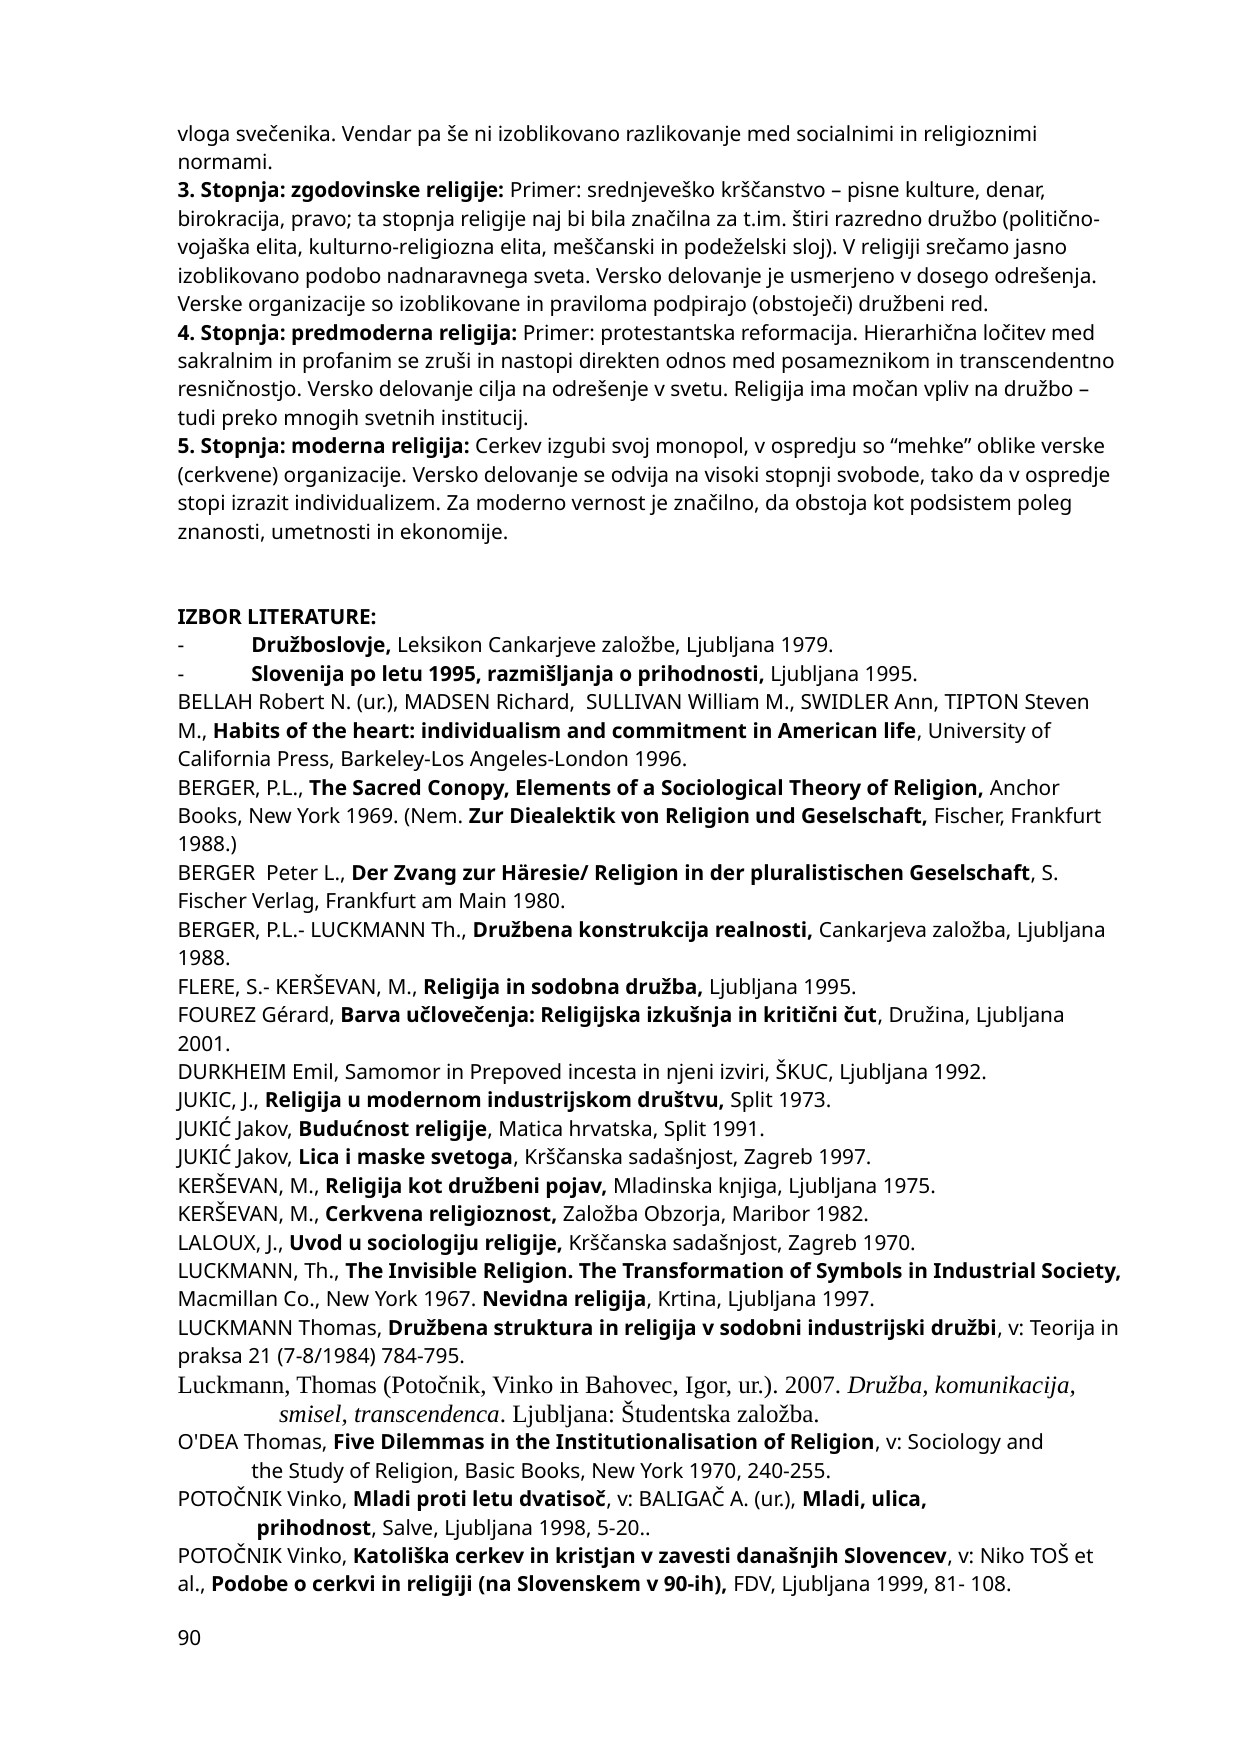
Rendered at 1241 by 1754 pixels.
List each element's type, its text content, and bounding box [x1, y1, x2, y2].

text 5. Stopnja: moderna religija: Cerkev izgubi svoj monopol, v ospredju so “mehke” oblike verske (cerkvene) organizacije. Versko delovanje se odvija na visoki stopnji svobode, tako da v ospredje stopi izrazit individualizem. Za moderno vernost je značilno, da obstoja kot podsistem poleg znanosti, umetnosti in ekonomije. [177, 431, 1122, 545]
text the Study of Religion, Basic Books, New York 1970, 240-255. [177, 1456, 1122, 1484]
text LALOUX, J., Uvod u sociologiju religije, Krščanska sadašnjost, Zagreb 1970. [177, 1228, 1122, 1256]
text BERGER, P.L., The Sacred Conopy, Elements of a Sociological Theory of Religion, Anchor Books, New York 1969. (Nem. Zur Diealektik von Religion und Geselschaft, Fischer, Frankfurt 1988.) [177, 773, 1122, 858]
text KERŠEVAN, M., Religija kot družbeni pojav, Mladinska knjiga, Ljubljana 1975. [177, 1171, 1122, 1199]
text Luckmann, Thomas (Potočnik, Vinko in Bahovec, Igor, ur.). 2007. Družba, komunikacija, [177, 1370, 1122, 1399]
text JUKIĆ Jakov, Lica i maske svetoga, Krščanska sadašnjost, Zagreb 1997. [177, 1142, 1122, 1171]
text KERŠEVAN, M., Cerkvena religioznost, Založba Obzorja, Maribor 1982. [177, 1199, 1122, 1228]
text prihodnost, Salve, Ljubljana 1998, 5-20.. [177, 1513, 1122, 1541]
text O'DEA Thomas, Five Dilemmas in the Institutionalisation of Religion, v: Sociology and [177, 1427, 1122, 1456]
text LUCKMANN, Th., The Invisible Religion. The Transformation of Symbols in Industrial Society, Macmillan Co., New York 1967. Nevidna religija, Krtina, Ljubljana 1997. [177, 1256, 1122, 1313]
text FOUREZ Gérard, Barva učlovečenja: Religijska izkušnja in kritični čut, Družina, Ljubljana 2001. [177, 1000, 1122, 1057]
text BERGER, P.L.- LUCKMANN Th., Družbena konstrukcija realnosti, Cankarjeva založba, Ljubljana 1988. [177, 915, 1122, 972]
text 3. Stopnja: zgodovinske religije: Primer: srednjeveško krščanstvo – pisne kulture, denar, birokracija, pravo; ta stopnja religije naj bi bila značilna za t.im. štiri razredno družbo (politično-vojaška elita, kulturno-religiozna elita, meščanski in podeželski sloj). V religiji srečamo jasno izoblikovano podobo nadnaravnega sveta. Versko delovanje je usmerjeno v dosego odrešenja. Verske organizacije so izoblikovane in praviloma podpirajo (obstoječi) družbeni red. [177, 176, 1122, 318]
text DURKHEIM Emil, Samomor in Prepoved incesta in njeni izviri, ŠKUC, Ljubljana 1992. [177, 1057, 1122, 1086]
text BELLAH Robert N. (ur.), MADSEN Richard, SULLIVAN William M., SWIDLER Ann, TIPTON Steven M., Habits of the heart: individualism and commitment in American life, University of California Press, Barkeley-Los Angeles-London 1996. [177, 687, 1122, 773]
text JUKIC, J., Religija u modernom industrijskom društvu, Split 1973. [177, 1086, 1122, 1114]
subtitle IZBOR LITERATURE: [177, 602, 1122, 631]
text - Družboslovje, Leksikon Cankarjeve založbe, Ljubljana 1979. [177, 631, 1122, 659]
text 4. Stopnja: predmoderna religija: Primer: protestantska reformacija. Hierarhična ločitev med sakralnim in profanim se zruši in nastopi direkten odnos med posameznikom in transcendentno resničnostjo. Versko delovanje cilja na odrešenje v svetu. Religija ima močan vpliv na družbo – tudi preko mnogih svetnih institucij. [177, 318, 1122, 431]
text POTOČNIK Vinko, Mladi proti letu dvatisoč, v: BALIGAČ A. (ur.), Mladi, ulica, [177, 1484, 1122, 1513]
text FLERE, S.- KERŠEVAN, M., Religija in sodobna družba, Ljubljana 1995. [177, 972, 1122, 1000]
text JUKIĆ Jakov, Budućnost religije, Matica hrvatska, Split 1991. [177, 1114, 1122, 1142]
text smisel, transcendenca. Ljubljana: Študentska založba. [177, 1399, 1122, 1427]
text LUCKMANN Thomas, Družbena struktura in religija v sodobni industrijski družbi, v: Teorija in praksa 21 (7-8/1984) 784-795. [177, 1313, 1122, 1370]
text vloga svečenika. Vendar pa še ni izoblikovano razlikovanje med socialnimi in religioznimi normami. [177, 119, 1122, 176]
text POTOČNIK Vinko, Katoliška cerkev in kristjan v zavesti današnjih Slovencev, v: Niko TOŠ et al., Podobe o cerkvi in religiji (na Slovenskem v 90-ih), FDV, Ljubljana 1999, 81- 108. [177, 1541, 1122, 1598]
text BERGER Peter L., Der Zvang zur Häresie/ Religion in der pluralistischen Geselschaft, S. Fischer Verlag, Frankfurt am Main 1980. [177, 858, 1122, 915]
text - Slovenija po letu 1995, razmišljanja o prihodnosti, Ljubljana 1995. [177, 659, 1122, 687]
